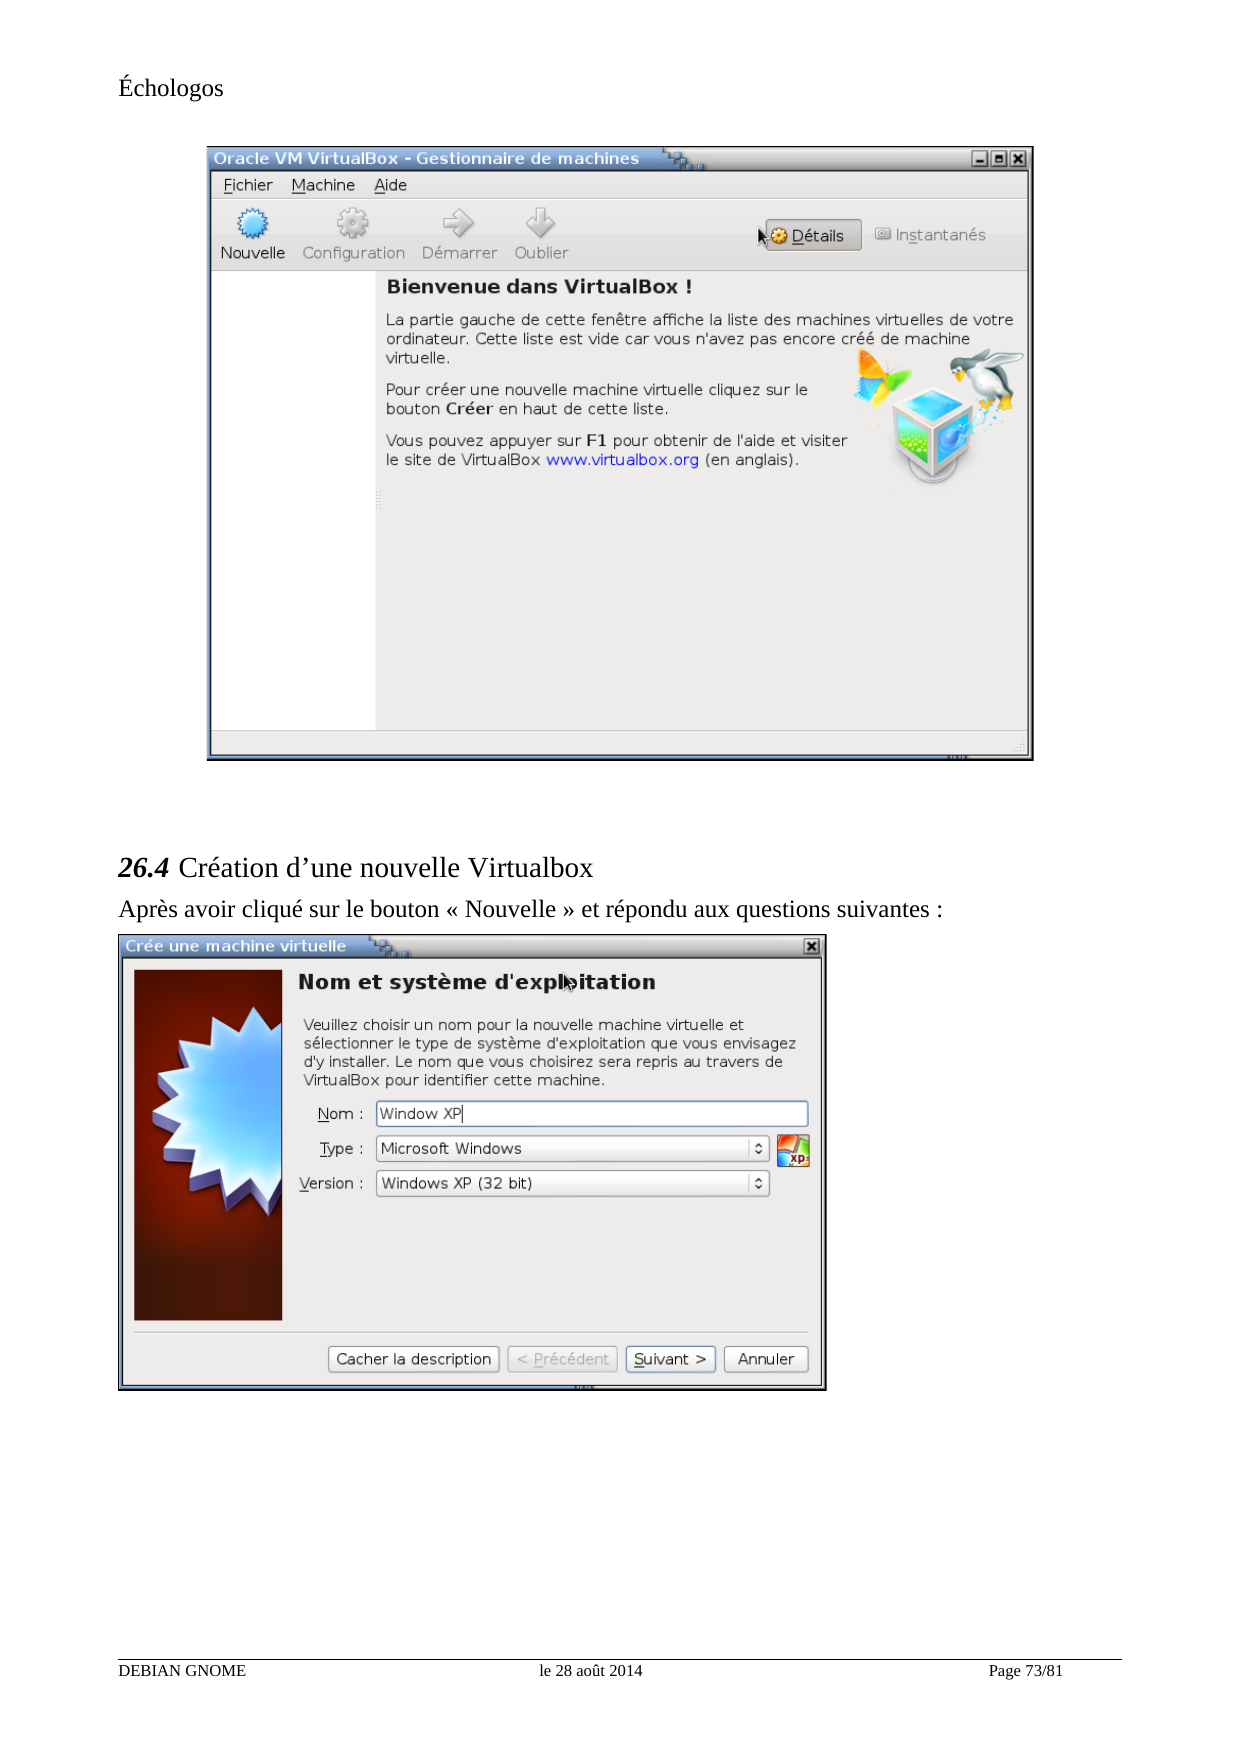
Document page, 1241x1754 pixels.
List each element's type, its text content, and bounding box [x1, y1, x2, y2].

text Après avoir cliqué sur le bouton « Nouvelle » et répondu aux questions suivantes : [118, 895, 1122, 923]
picture [206, 146, 1034, 761]
subtitle Création d’une nouvelle Virtualbox [118, 851, 1122, 883]
picture [118, 934, 827, 1391]
